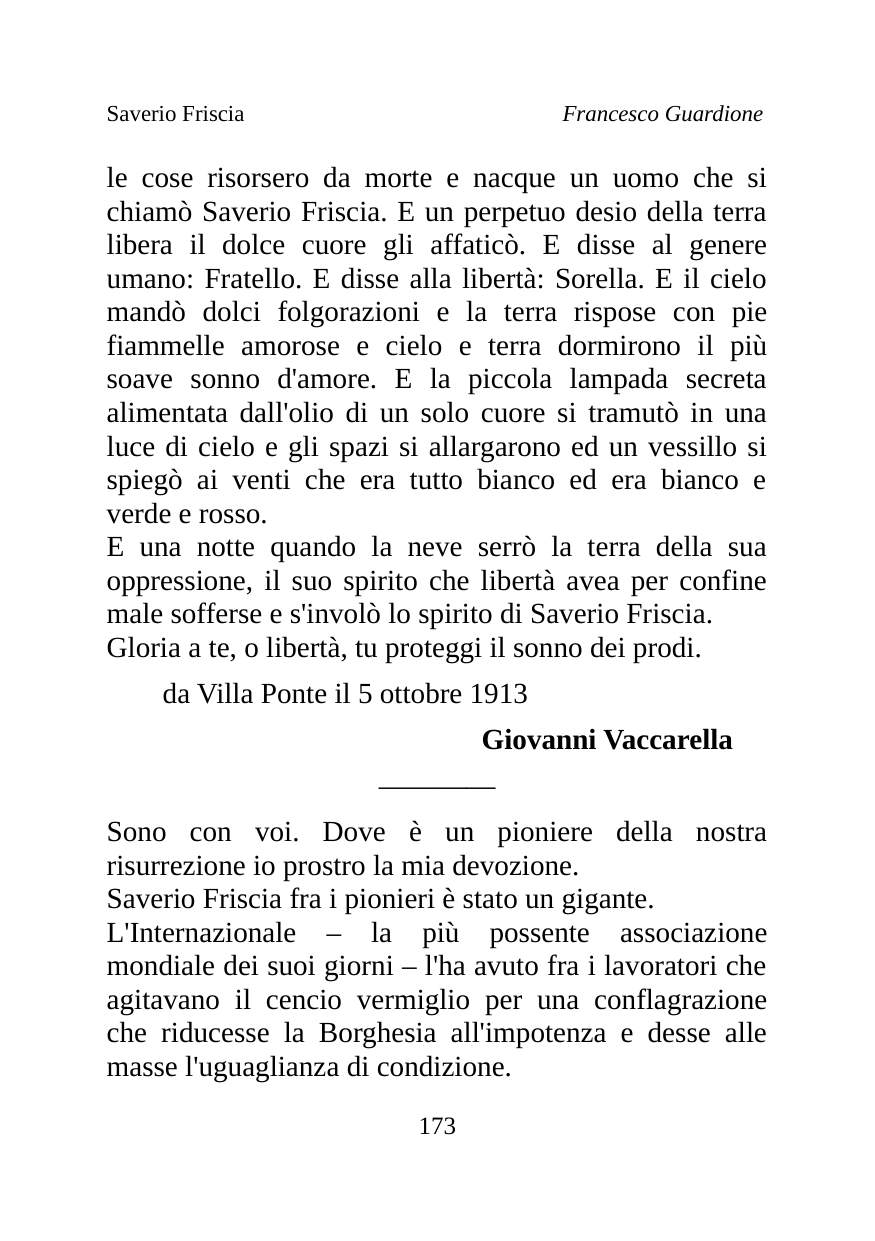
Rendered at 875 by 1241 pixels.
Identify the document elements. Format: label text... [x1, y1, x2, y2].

text E una notte quando la neve serrò la terra della sua oppressione, il suo spirito che libertà avea per confine male sofferse e s'involò lo spirito di Saverio Friscia. [106, 529, 768, 630]
text le cose risorsero da morte e nacque un uomo che si chiamò Saverio Friscia. E un perpetuo desio della terra libera il dolce cuore gli affaticò. E disse al genere umano: Fratello. E disse alla libertà: Sorella. E il cielo mandò dolci folgorazioni e la terra rispose con pie fiammelle amorose e cielo e terra dormirono il più soave sonno d'amore. E la piccola lampada secreta alimentata dall'olio di un solo cuore si tramutò in una luce di cielo e gli spazi si allargarono ed un vessillo si spiegò ai venti che era tutto bianco ed era bianco e verde e rosso. [106, 160, 768, 529]
text Gloria a te, o libertà, tu proteggi il sonno dei prodi. [106, 630, 768, 663]
text Giovanni Vaccarella [106, 722, 768, 756]
text Saverio Friscia fra i pionieri è stato un gigante. [106, 881, 768, 915]
text da Villa Ponte il 5 ottobre 1913 [106, 676, 768, 709]
text L'Internazionale – la più possente associazione mondiale dei suoi giorni – l'ha avuto fra i lavoratori che agitavano il cencio vermiglio per una conflagrazione che riducesse la Borghesia all'impotenza e desse alle masse l'uguaglianza di condizione. [106, 915, 768, 1082]
text Sono con voi. Dove è un pioniere della nostra risurrezione io prostro la mia devozione. [106, 814, 768, 881]
text ———— [106, 768, 768, 802]
